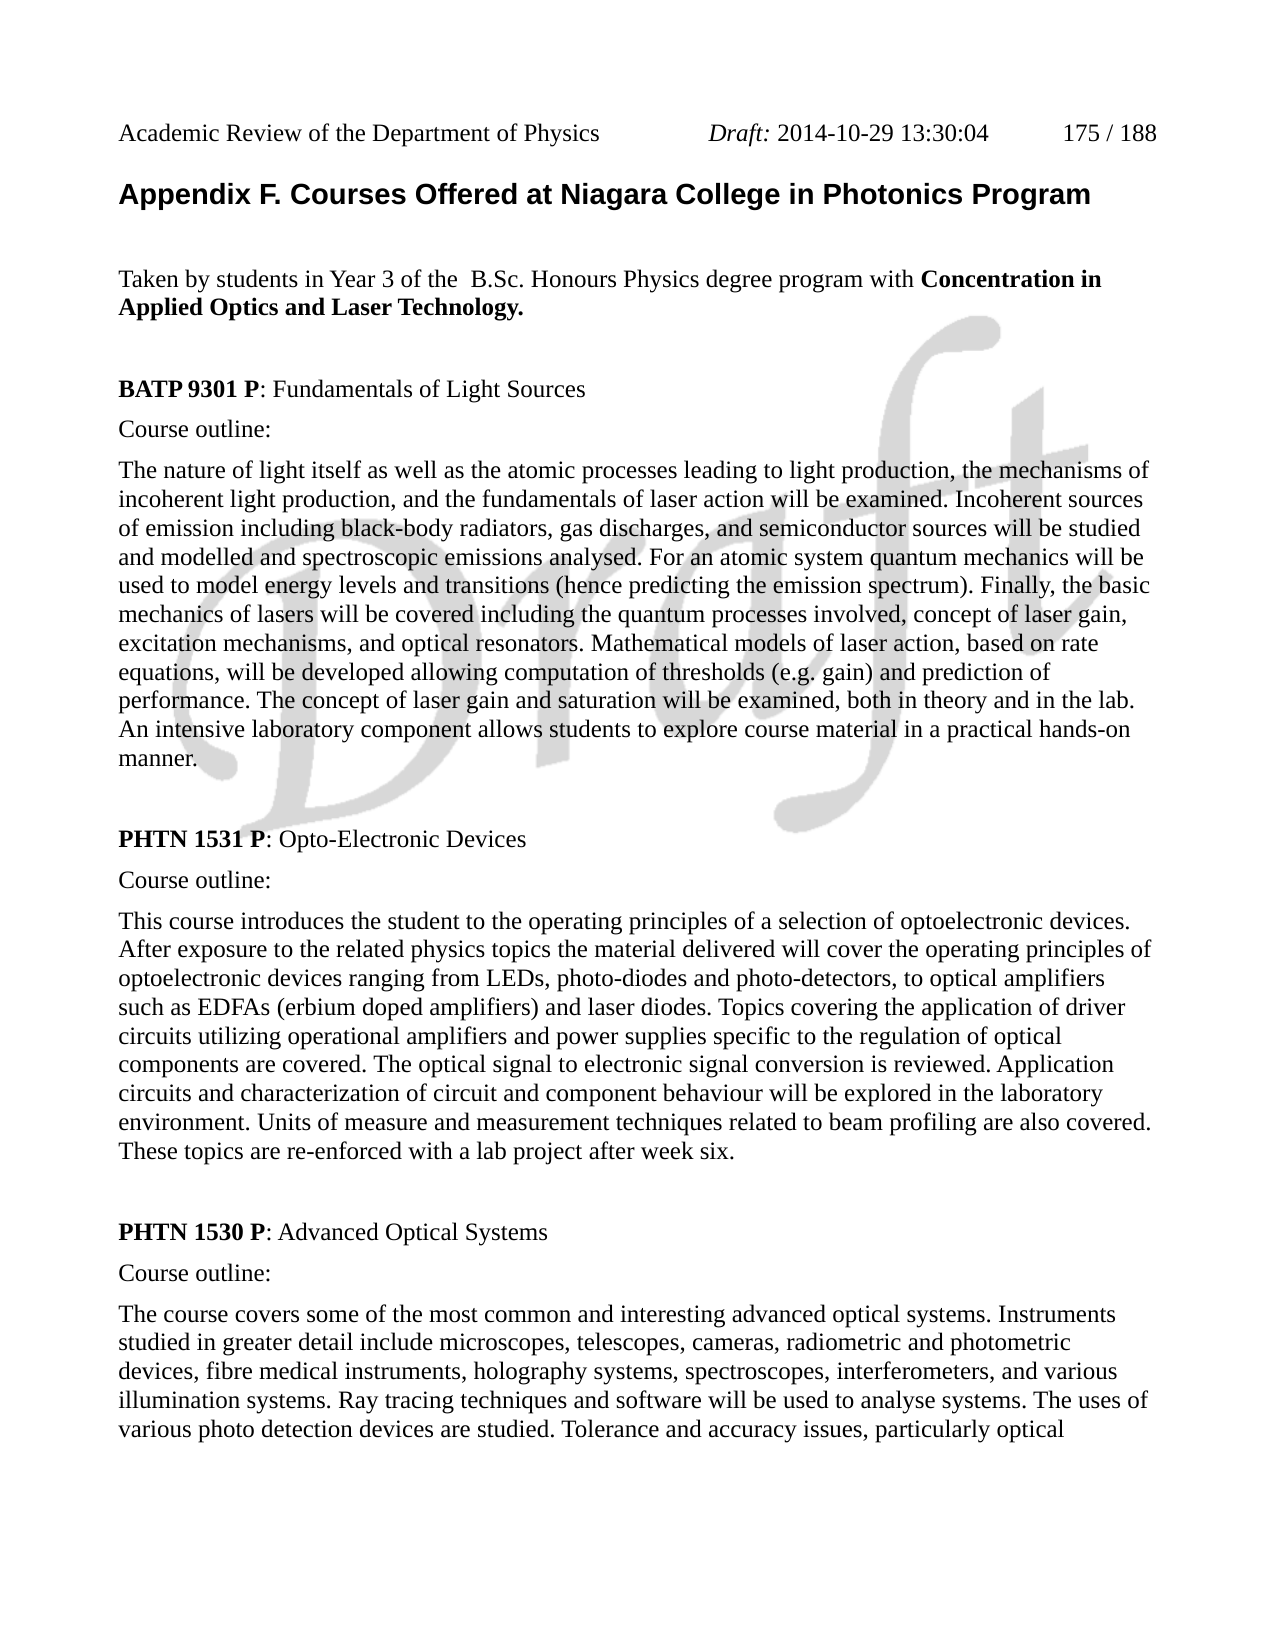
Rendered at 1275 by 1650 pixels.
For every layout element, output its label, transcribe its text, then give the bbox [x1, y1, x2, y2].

text Course outline: [118, 414, 1157, 443]
subtitle Courses Offered at Niagara College in Photonics Program [118, 177, 1157, 210]
picture [118, 772, 1157, 824]
text PHTN 1530 P: Advanced Optical Systems [118, 1217, 1157, 1246]
picture [118, 1164, 1157, 1217]
picture [118, 403, 1157, 414]
text The nature of light itself as well as the atomic processes leading to light production, the mechanisms of incoherent light production, and the fundamentals of laser action will be examined. Incoherent sources of emission including black-body radiators, gas discharges, and semiconductor sources will be studied and modelled and spectroscopic emissions analysed. For an atomic system quantum mechanics will be used to model energy levels and transitions (hence predicting the emission spectrum). Finally, the basic mechanics of lasers will be covered including the quantum processes involved, concept of laser gain, excitation mechanisms, and optical resonators. Mathematical models of laser action, based on rate equations, will be developed allowing computation of thresholds (e.g. gain) and prediction of performance. The concept of laser gain and saturation will be examined, both in theory and in the lab. An intensive laboratory component allows students to explore course material in a practical hands-on manner. [118, 455, 1157, 772]
picture [118, 894, 1157, 906]
picture [118, 1246, 1157, 1258]
picture [118, 1442, 1157, 1532]
text Course outline: [118, 865, 1157, 894]
picture [118, 118, 1157, 177]
picture [118, 443, 1157, 455]
text BATP 9301 P: Fundamentals of Light Sources [118, 374, 1157, 403]
text This course introduces the student to the operating principles of a selection of optoelectronic devices. After exposure to the related physics topics the material delivered will cover the operating principles of optoelectronic devices ranging from LEDs, photo-diodes and photo-detectors, to optical amplifiers such as EDFAs (erbium doped amplifiers) and laser diodes. Topics covering the application of driver circuits utilizing operational amplifiers and power supplies specific to the regulation of optical components are covered. The optical signal to electronic signal conversion is reviewed. Application circuits and characterization of circuit and component behaviour will be explored in the laboratory environment. Units of measure and measurement techniques related to beam profiling are also covered. These topics are re-enforced with a lab project after week six. [118, 906, 1157, 1164]
text The course covers some of the most common and interesting advanced optical systems. Instruments studied in greater detail include microscopes, telescopes, cameras, radiometric and photometric devices, fibre medical instruments, holography systems, spectroscopes, interferometers, and various illumination systems. Ray tracing techniques and software will be used to analyse systems. The uses of various photo detection devices are studied. Tolerance and accuracy issues, particularly optical [118, 1299, 1157, 1442]
picture [118, 853, 1157, 865]
picture [118, 321, 1157, 374]
text Taken by students in Year 3 of the B.Sc. Honours Physics degree program with Concentration in Applied Optics and Laser Technology. [118, 264, 1157, 321]
picture [118, 210, 1157, 264]
text PHTN 1531 P: Opto-Electronic Devices [118, 824, 1157, 853]
picture [118, 1287, 1157, 1299]
text Course outline: [118, 1258, 1157, 1287]
